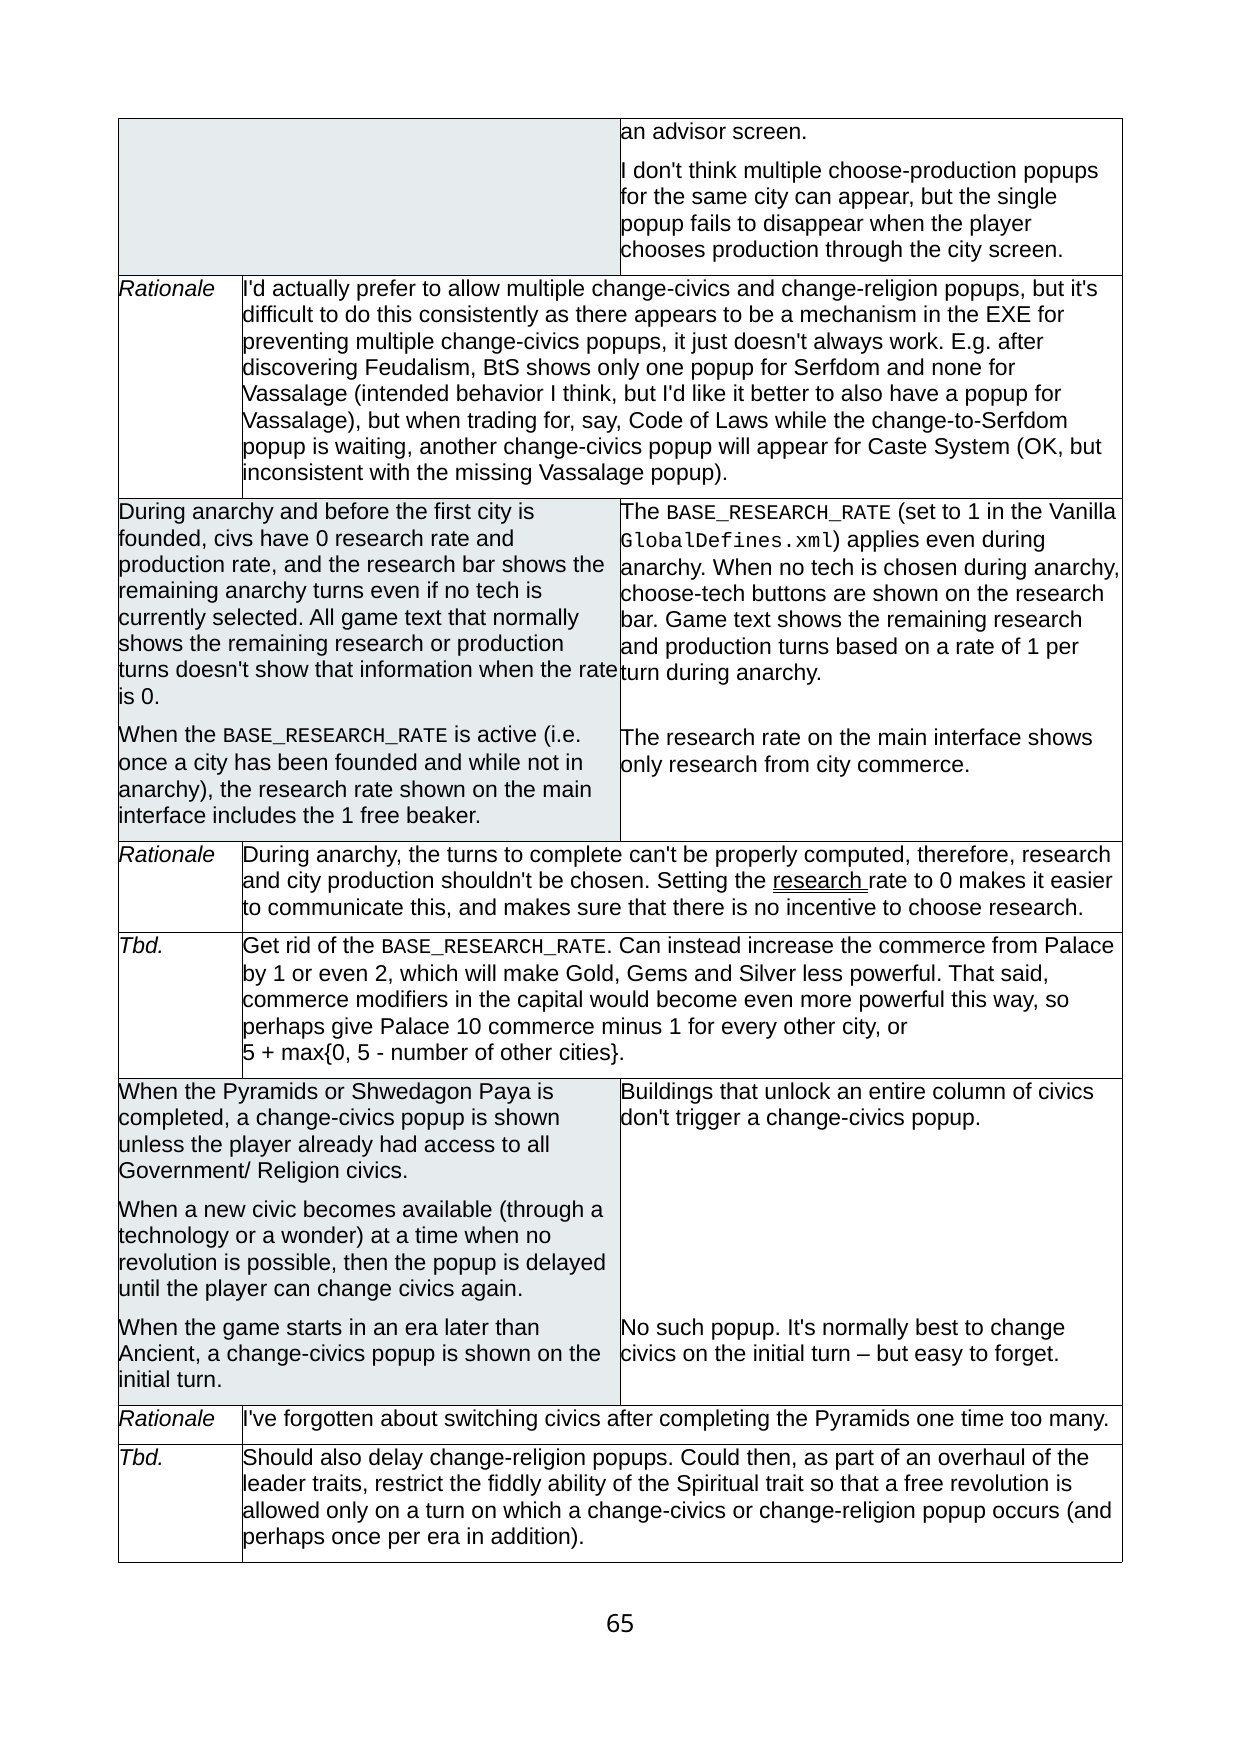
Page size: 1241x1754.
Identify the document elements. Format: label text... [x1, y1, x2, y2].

table_cell When the Pyramids or Shwedagon Paya is completed, a change-civics popup is shown unless the player already had access to all Government/ Religion civics. When a new civic becomes available (through a technology or a wonder) at a time when no revolution is possible, then the popup is delayed until the player can change civics again. When the game starts in an era later than Ancient, a change-civics popup is shown on the initial turn. [119, 1079, 620, 1405]
table_cell During anarchy and before the first city is founded, civs have 0 research rate and production rate, and the research bar shows the remaining anarchy turns even if no tech is currently selected. All game text that normally shows the remaining research or production turns doesn't show that information when the rate is 0. When the BASE_RESEARCH_RATE is active (i.e. once a city has been founded and while not in anarchy), the research rate shown on the main interface includes the 1 free beaker. [119, 499, 620, 841]
table_cell I'd actually prefer to allow multiple change-civics and change-religion popups, but it's difficult to do this consistently as there appears to be a mechanism in the EXE for preventing multiple change-civics popups, it just doesn't always work. E.g. after discovering Feudalism, BtS shows only one popup for Serfdom and none for Vassalage (intended behavior I think, but I'd like it better to also have a popup for Vassalage), but when trading for, say, Code of Laws while the change-to-Serfdom popup is waiting, another change-civics popup will appear for Caste System (OK, but inconsistent with the missing Vassalage popup). [243, 276, 1122, 498]
table_cell Buildings that unlock an entire column of civics don't trigger a change-civics popup. No such popup. It's normally best to change civics on the initial turn – but easy to forget. [621, 1079, 1122, 1405]
table_cell Tbd. [119, 933, 242, 1078]
table_cell an advisor screen. I don't think multiple choose-production popups for the same city can appear, but the single popup fails to disappear when the player chooses production through the city screen. [621, 119, 1122, 275]
table_cell Tbd. [119, 1445, 242, 1562]
table_cell Rationale [119, 842, 242, 932]
table_cell Rationale [119, 1406, 242, 1444]
table_cell Get rid of the BASE_RESEARCH_RATE. Can instead increase the commerce from Palace by 1 or even 2, which will make Gold, Gems and Silver less powerful. That said, commerce modifiers in the capital would become even more powerful this way, so perhaps give Palace 10 commerce minus 1 for every other city, or 5 + max{0, 5 - number of other cities}. [243, 933, 1122, 1078]
table_cell Should also delay change-religion popups. Could then, as part of an overhaul of the leader traits, restrict the fiddly ability of the Spiritual trait so that a free revolution is allowed only on a turn on which a change-civics or change-religion popup occurs (and perhaps once per era in addition). [243, 1445, 1122, 1562]
table_cell [119, 119, 620, 275]
table_cell I've forgotten about switching civics after completing the Pyramids one time too many. [243, 1406, 1122, 1444]
table_cell During anarchy, the turns to complete can't be properly computed, therefore, research and city production shouldn't be chosen. Setting the research rate to 0 makes it easier to communicate this, and makes sure that there is no incentive to choose research. [243, 842, 1122, 932]
table_cell The BASE_RESEARCH_RATE (set to 1 in the Vanilla GlobalDefines.xml) applies even during anarchy. When no tech is chosen during anarchy, choose-tech buttons are shown on the research bar. Game text shows the remaining research and production turns based on a rate of 1 per turn during anarchy. The research rate on the main interface shows only research from city commerce. [621, 499, 1122, 841]
table_cell Rationale [119, 276, 242, 498]
